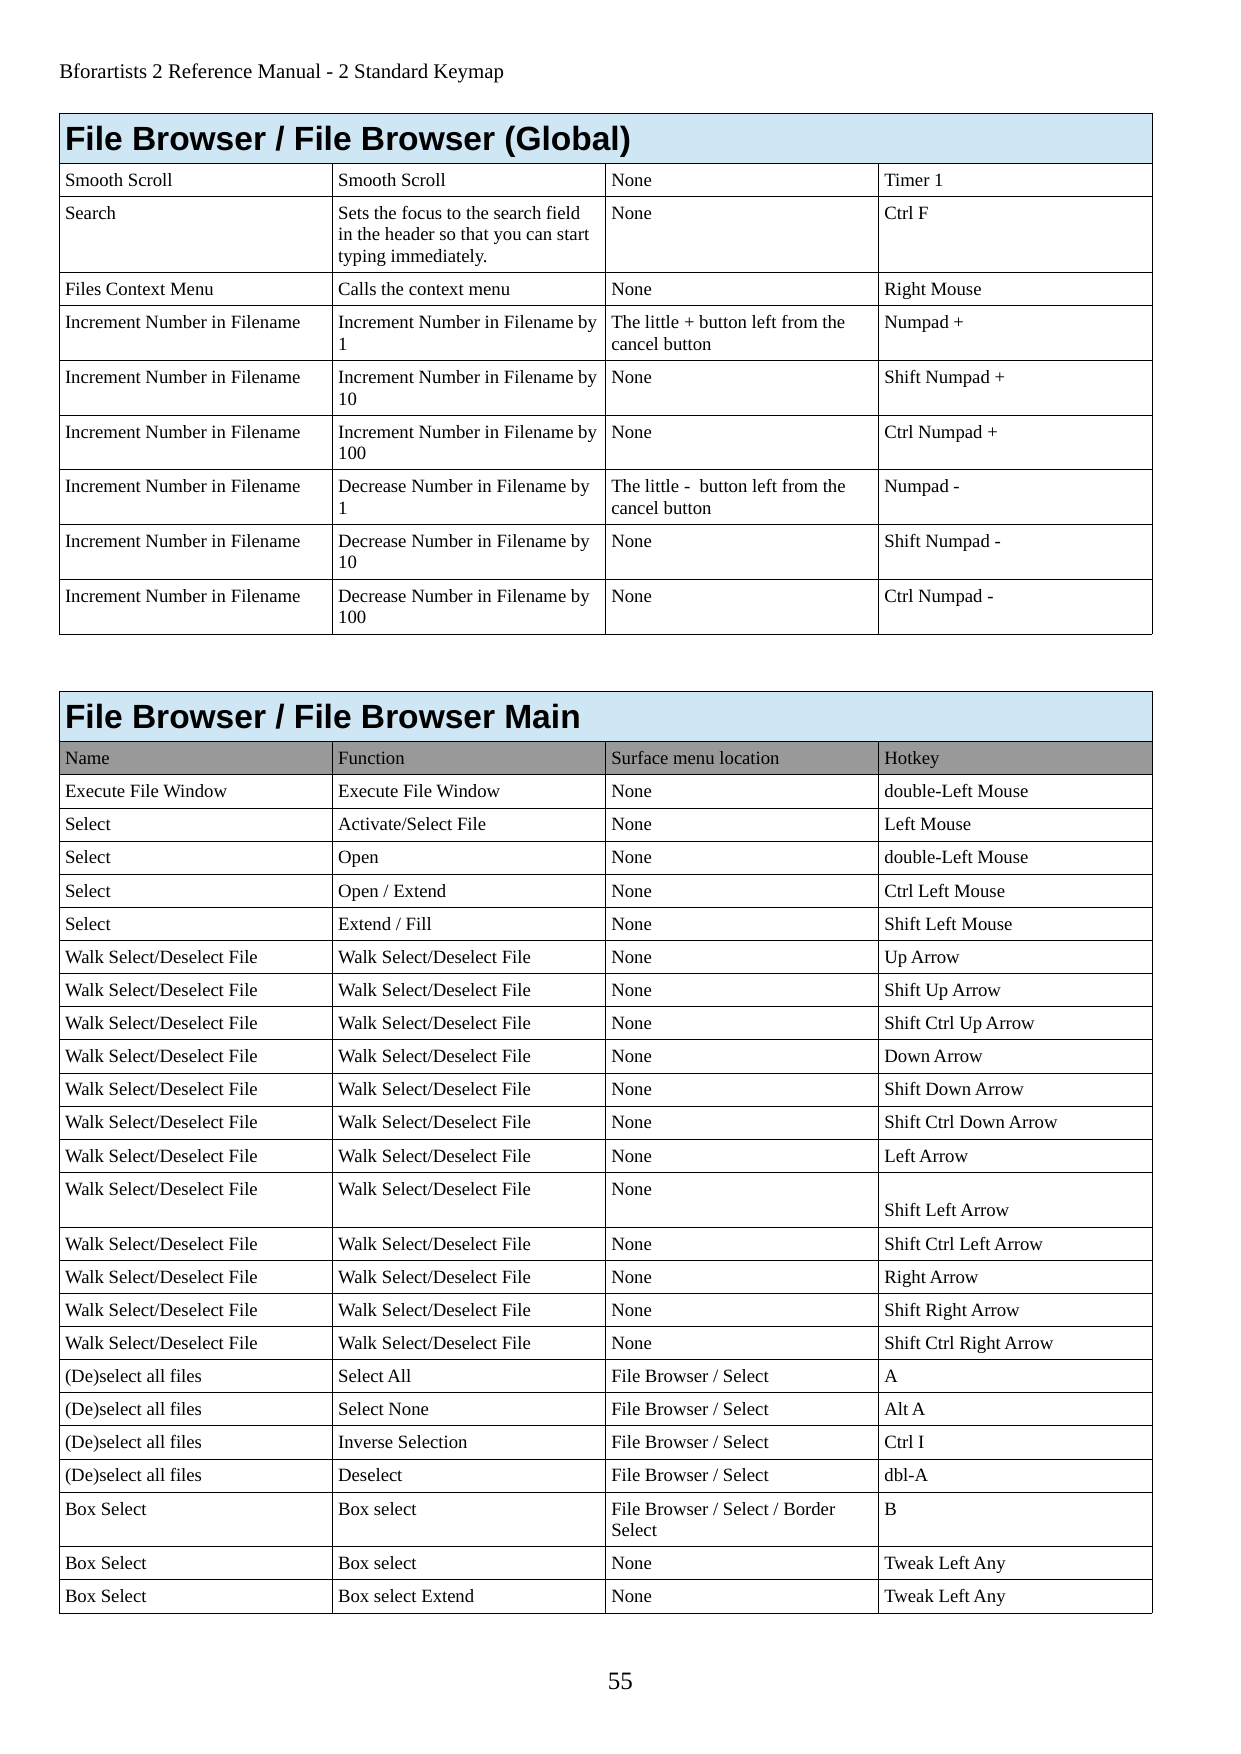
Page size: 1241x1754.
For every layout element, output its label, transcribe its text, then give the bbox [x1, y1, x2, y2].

table_cell Shift Numpad + [879, 361, 1152, 415]
table_cell None [606, 1580, 878, 1612]
table_cell (De)select all files [60, 1460, 332, 1492]
table_cell None [606, 361, 878, 415]
table_cell The little - button left from the cancel button [606, 470, 878, 524]
table_cell Box Select [60, 1547, 332, 1579]
table_cell Box Select [60, 1580, 332, 1612]
table_cell Execute File Window [333, 775, 605, 807]
table_cell Function [333, 742, 605, 774]
table_cell double-Left Mouse [879, 842, 1152, 874]
table_cell None [606, 809, 878, 841]
table_cell Walk Select/Deselect File [333, 974, 605, 1006]
table_cell Timer 1 [879, 164, 1152, 196]
table_cell File Browser / Select [606, 1360, 878, 1392]
table_cell Increment Number in Filename by 100 [333, 416, 605, 469]
table_cell File Browser / Select [606, 1460, 878, 1492]
table_cell Decrease Number in Filename by 100 [333, 580, 605, 633]
table_cell None [606, 842, 878, 874]
table_cell Increment Number in Filename [60, 525, 332, 579]
table_cell Shift Left Mouse [879, 908, 1152, 940]
table_cell Box Select [60, 1493, 332, 1546]
table_cell Left Mouse [879, 809, 1152, 841]
table_cell Increment Number in Filename [60, 580, 332, 633]
table_cell File Browser / Select [606, 1393, 878, 1425]
table_cell Ctrl F [879, 197, 1152, 272]
table_cell None [606, 1547, 878, 1579]
table_cell Walk Select/Deselect File [333, 1140, 605, 1172]
table_cell Smooth Scroll [60, 164, 332, 196]
table_cell Walk Select/Deselect File [333, 1228, 605, 1260]
table_cell Increment Number in Filename [60, 470, 332, 524]
table_cell Walk Select/Deselect File [333, 1327, 605, 1359]
table_cell Right Arrow [879, 1261, 1152, 1293]
table_cell None [606, 908, 878, 940]
table_cell Walk Select/Deselect File [60, 1294, 332, 1326]
table_cell None [606, 164, 878, 196]
table_cell Shift Down Arrow [879, 1074, 1152, 1106]
table_cell File Browser / Select [606, 1426, 878, 1458]
table_cell Select [60, 842, 332, 874]
table_cell Files Context Menu [60, 273, 332, 305]
table_cell None [606, 974, 878, 1006]
table_cell Down Arrow [879, 1040, 1152, 1072]
table_cell Decrease Number in Filename by 10 [333, 525, 605, 579]
table_cell Shift Right Arrow [879, 1294, 1152, 1326]
table_cell None [606, 875, 878, 907]
table_cell Name [60, 742, 332, 774]
table_cell Tweak Left Any [879, 1547, 1152, 1579]
table_cell None [606, 1140, 878, 1172]
table_cell Walk Select/Deselect File [60, 1327, 332, 1359]
table_cell Right Mouse [879, 273, 1152, 305]
table_cell Deselect [333, 1460, 605, 1492]
table_cell Hotkey [879, 742, 1152, 774]
table_cell A [879, 1360, 1152, 1392]
table_cell Walk Select/Deselect File [60, 974, 332, 1006]
table_cell None [606, 1173, 878, 1227]
table_cell Ctrl Left Mouse [879, 875, 1152, 907]
table_cell None [606, 1228, 878, 1260]
table_cell Walk Select/Deselect File [333, 1074, 605, 1106]
table_cell Shift Up Arrow [879, 974, 1152, 1006]
table_cell Ctrl I [879, 1426, 1152, 1458]
table_cell Extend / Fill [333, 908, 605, 940]
table_cell Sets the focus to the search field in the header so that you can start typing immediately. [333, 197, 605, 272]
table_cell Tweak Left Any [879, 1580, 1152, 1612]
table_cell Walk Select/Deselect File [333, 941, 605, 973]
table_cell Smooth Scroll [333, 164, 605, 196]
table_cell None [606, 1040, 878, 1072]
table_cell Box select [333, 1493, 605, 1546]
table_cell Select None [333, 1393, 605, 1425]
table_cell Walk Select/Deselect File [60, 1107, 332, 1139]
table_cell Walk Select/Deselect File [333, 1261, 605, 1293]
table_cell Shift Ctrl Right Arrow [879, 1327, 1152, 1359]
table_cell Shift Left Arrow [879, 1173, 1152, 1227]
table_cell Walk Select/Deselect File [333, 1107, 605, 1139]
table_cell Shift Ctrl Left Arrow [879, 1228, 1152, 1260]
table_cell Increment Number in Filename by 1 [333, 306, 605, 360]
table_cell Inverse Selection [333, 1426, 605, 1458]
table_cell (De)select all files [60, 1360, 332, 1392]
table_cell Up Arrow [879, 941, 1152, 973]
table_cell Calls the context menu [333, 273, 605, 305]
table_cell Walk Select/Deselect File [60, 1228, 332, 1260]
table_cell Shift Numpad - [879, 525, 1152, 579]
table_cell Search [60, 197, 332, 272]
table_cell Select [60, 809, 332, 841]
table_cell Numpad - [879, 470, 1152, 524]
table_cell Walk Select/Deselect File [60, 1140, 332, 1172]
table_cell Box select [333, 1547, 605, 1579]
table_cell Select [60, 875, 332, 907]
table_cell None [606, 525, 878, 579]
table_cell Surface menu location [606, 742, 878, 774]
table_header File Browser / File Browser Main [60, 692, 1152, 741]
table_cell None [606, 1327, 878, 1359]
table_cell None [606, 1261, 878, 1293]
table_cell None [606, 580, 878, 633]
table_cell Walk Select/Deselect File [60, 941, 332, 973]
table_cell Increment Number in Filename [60, 361, 332, 415]
table_cell Walk Select/Deselect File [333, 1173, 605, 1227]
table_cell Walk Select/Deselect File [60, 1261, 332, 1293]
table_cell Ctrl Numpad - [879, 580, 1152, 633]
table_cell None [606, 1007, 878, 1039]
table_cell Walk Select/Deselect File [60, 1074, 332, 1106]
table_cell The little + button left from the cancel button [606, 306, 878, 360]
table_cell Walk Select/Deselect File [333, 1007, 605, 1039]
table_cell Execute File Window [60, 775, 332, 807]
table_cell Select [60, 908, 332, 940]
table_cell Walk Select/Deselect File [60, 1173, 332, 1227]
table_cell None [606, 1074, 878, 1106]
table_cell Ctrl Numpad + [879, 416, 1152, 469]
table_cell Alt A [879, 1393, 1152, 1425]
table_cell None [606, 416, 878, 469]
table_cell Shift Ctrl Up Arrow [879, 1007, 1152, 1039]
table_cell (De)select all files [60, 1426, 332, 1458]
table_cell Decrease Number in Filename by 1 [333, 470, 605, 524]
table_cell Open / Extend [333, 875, 605, 907]
table_cell Increment Number in Filename by 10 [333, 361, 605, 415]
table_cell Shift Ctrl Down Arrow [879, 1107, 1152, 1139]
table_cell None [606, 775, 878, 807]
table_cell Walk Select/Deselect File [333, 1294, 605, 1326]
table_cell Walk Select/Deselect File [60, 1007, 332, 1039]
table_cell Numpad + [879, 306, 1152, 360]
table_cell Activate/Select File [333, 809, 605, 841]
table_cell (De)select all files [60, 1393, 332, 1425]
table_cell Left Arrow [879, 1140, 1152, 1172]
table_cell None [606, 941, 878, 973]
table_cell None [606, 197, 878, 272]
table_cell File Browser / Select / Border Select [606, 1493, 878, 1546]
table_cell None [606, 273, 878, 305]
table_cell B [879, 1493, 1152, 1546]
table_cell double-Left Mouse [879, 775, 1152, 807]
table_cell Open [333, 842, 605, 874]
table_cell dbl-A [879, 1460, 1152, 1492]
table_cell None [606, 1107, 878, 1139]
table_cell Increment Number in Filename [60, 306, 332, 360]
table_cell Walk Select/Deselect File [60, 1040, 332, 1072]
table_cell Box select Extend [333, 1580, 605, 1612]
table_cell None [606, 1294, 878, 1326]
table_cell Increment Number in Filename [60, 416, 332, 469]
table_header File Browser / File Browser (Global) [60, 114, 1152, 163]
table_cell Select All [333, 1360, 605, 1392]
table_cell Walk Select/Deselect File [333, 1040, 605, 1072]
